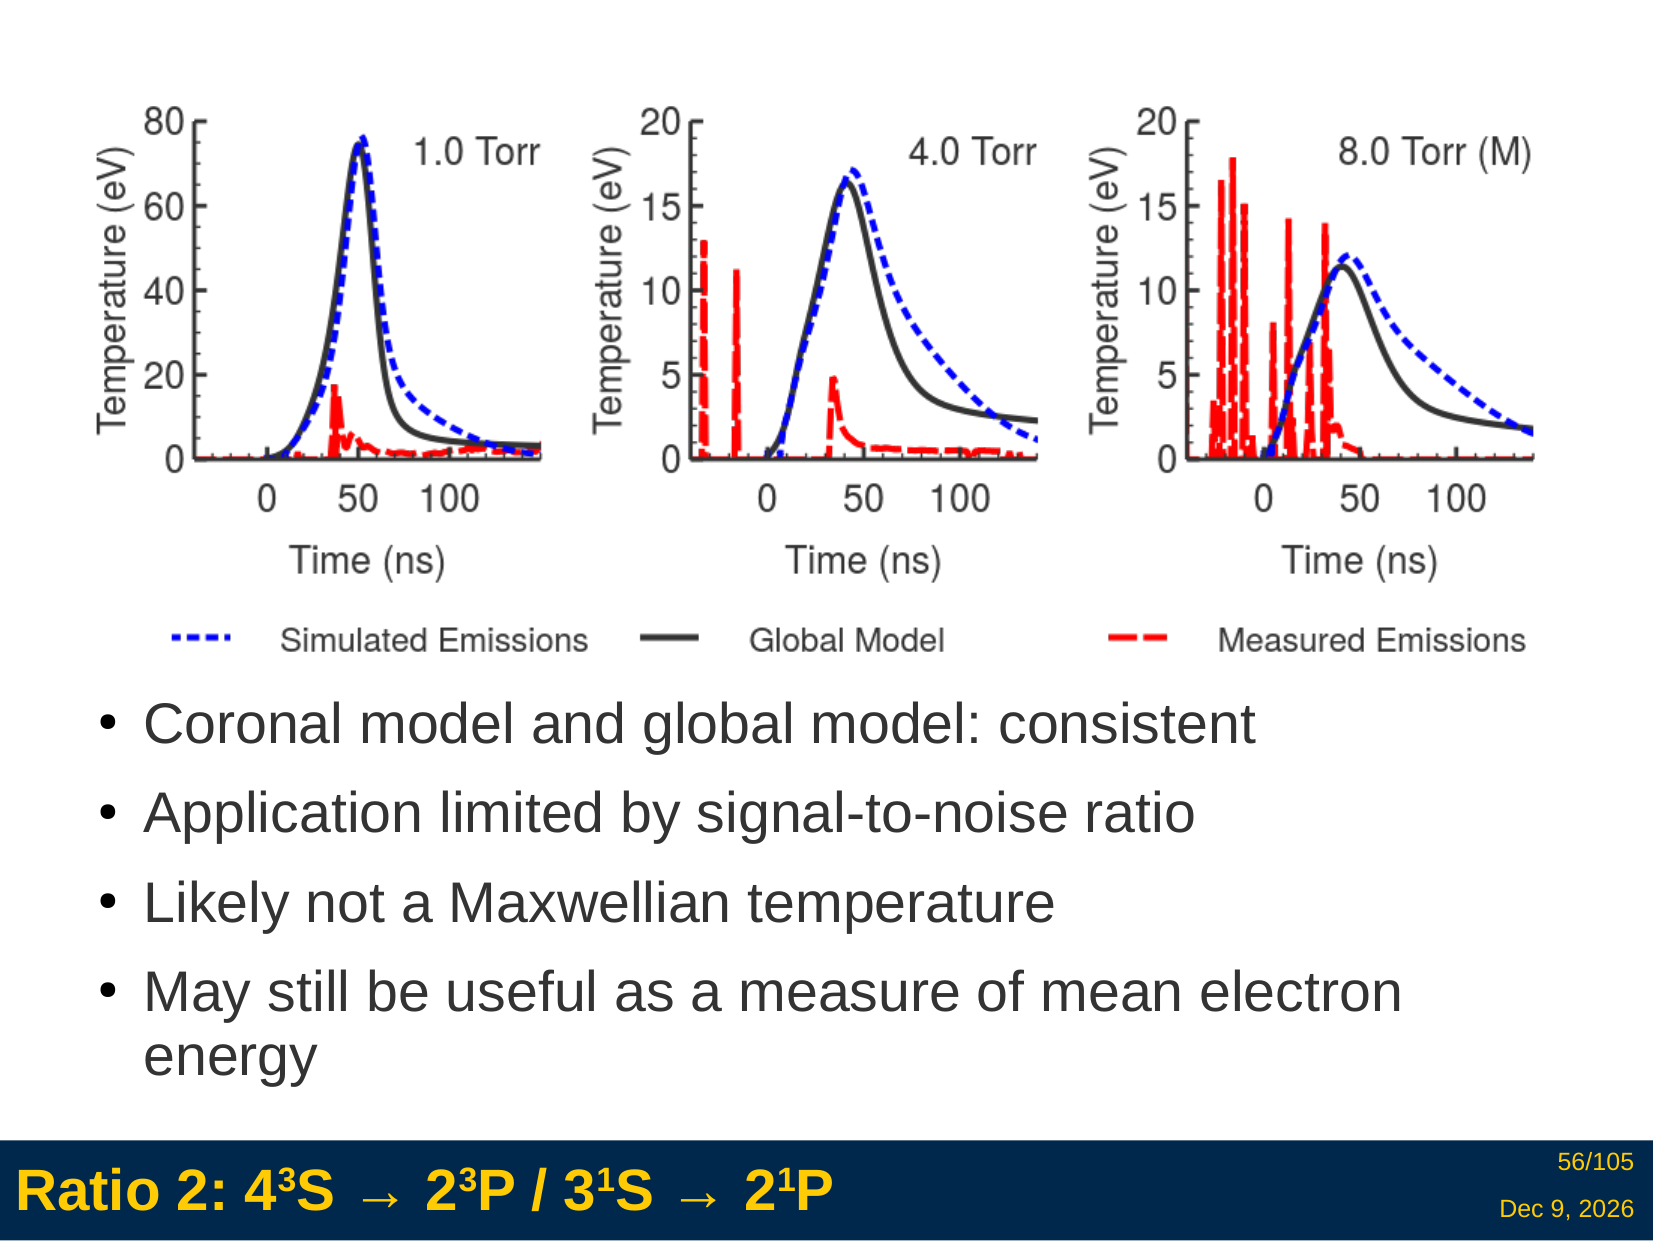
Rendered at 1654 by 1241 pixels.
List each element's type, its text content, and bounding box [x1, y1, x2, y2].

picture [82, 84, 1571, 685]
list Coronal model and global model: consistent Application limited by signal-to-noise ratio Likely not a Maxwellian temperature May still be useful as a measure of mean electron energy [82, 690, 1571, 1090]
title Ratio 2: 43S → 23P / 31S → 21P [14, 1140, 1380, 1241]
